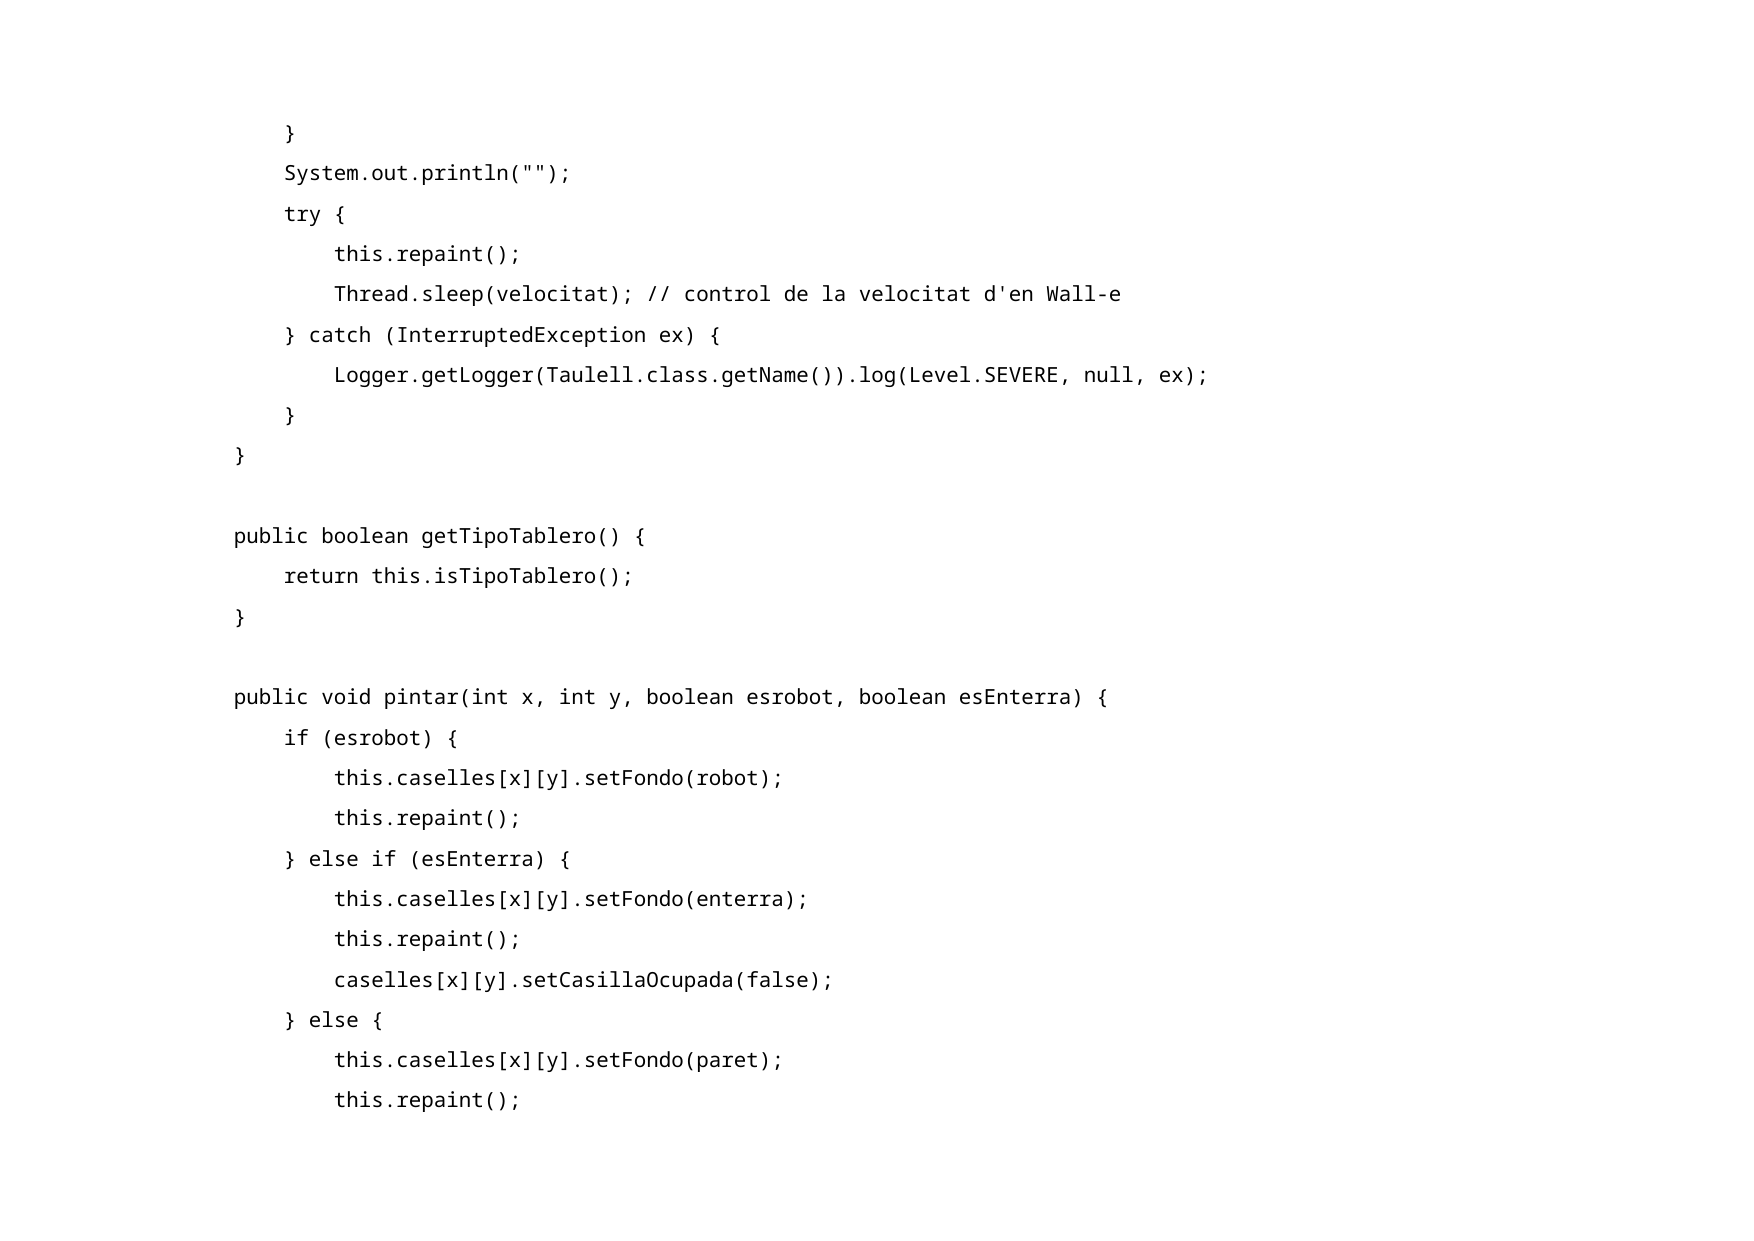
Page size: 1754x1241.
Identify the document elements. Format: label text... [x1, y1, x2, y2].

text this.caselles[x][y].setFondo(robot); [142, 763, 1612, 792]
text caselles[x][y].setCasillaOcupada(false); [142, 965, 1612, 993]
text this.repaint(); [142, 1086, 1612, 1114]
text public boolean getTipoTablero() { [142, 521, 1612, 550]
text this.caselles[x][y].setFondo(enterra); [142, 884, 1612, 912]
text return this.isTipoTablero(); [142, 562, 1612, 590]
text this.repaint(); [142, 803, 1612, 832]
text Logger.getLogger(Taulell.class.getName()).log(Level.SEVERE, null, ex); [142, 360, 1612, 388]
text } [142, 602, 1612, 630]
text try { [142, 199, 1612, 227]
text } [142, 118, 1612, 147]
text public void pintar(int x, int y, boolean esrobot, boolean esEnterra) { [142, 682, 1612, 711]
text } [142, 400, 1612, 429]
text } catch (InterruptedException ex) { [142, 320, 1612, 348]
text System.out.println(""); [142, 158, 1612, 187]
text } [142, 441, 1612, 469]
text } else { [142, 1005, 1612, 1033]
text Thread.sleep(velocitat); // control de la velocitat d'en Wall-e [142, 279, 1612, 308]
text } else if (esEnterra) { [142, 844, 1612, 872]
text this.caselles[x][y].setFondo(paret); [142, 1045, 1612, 1074]
text if (esrobot) { [142, 723, 1612, 751]
text this.repaint(); [142, 239, 1612, 267]
text this.repaint(); [142, 924, 1612, 953]
